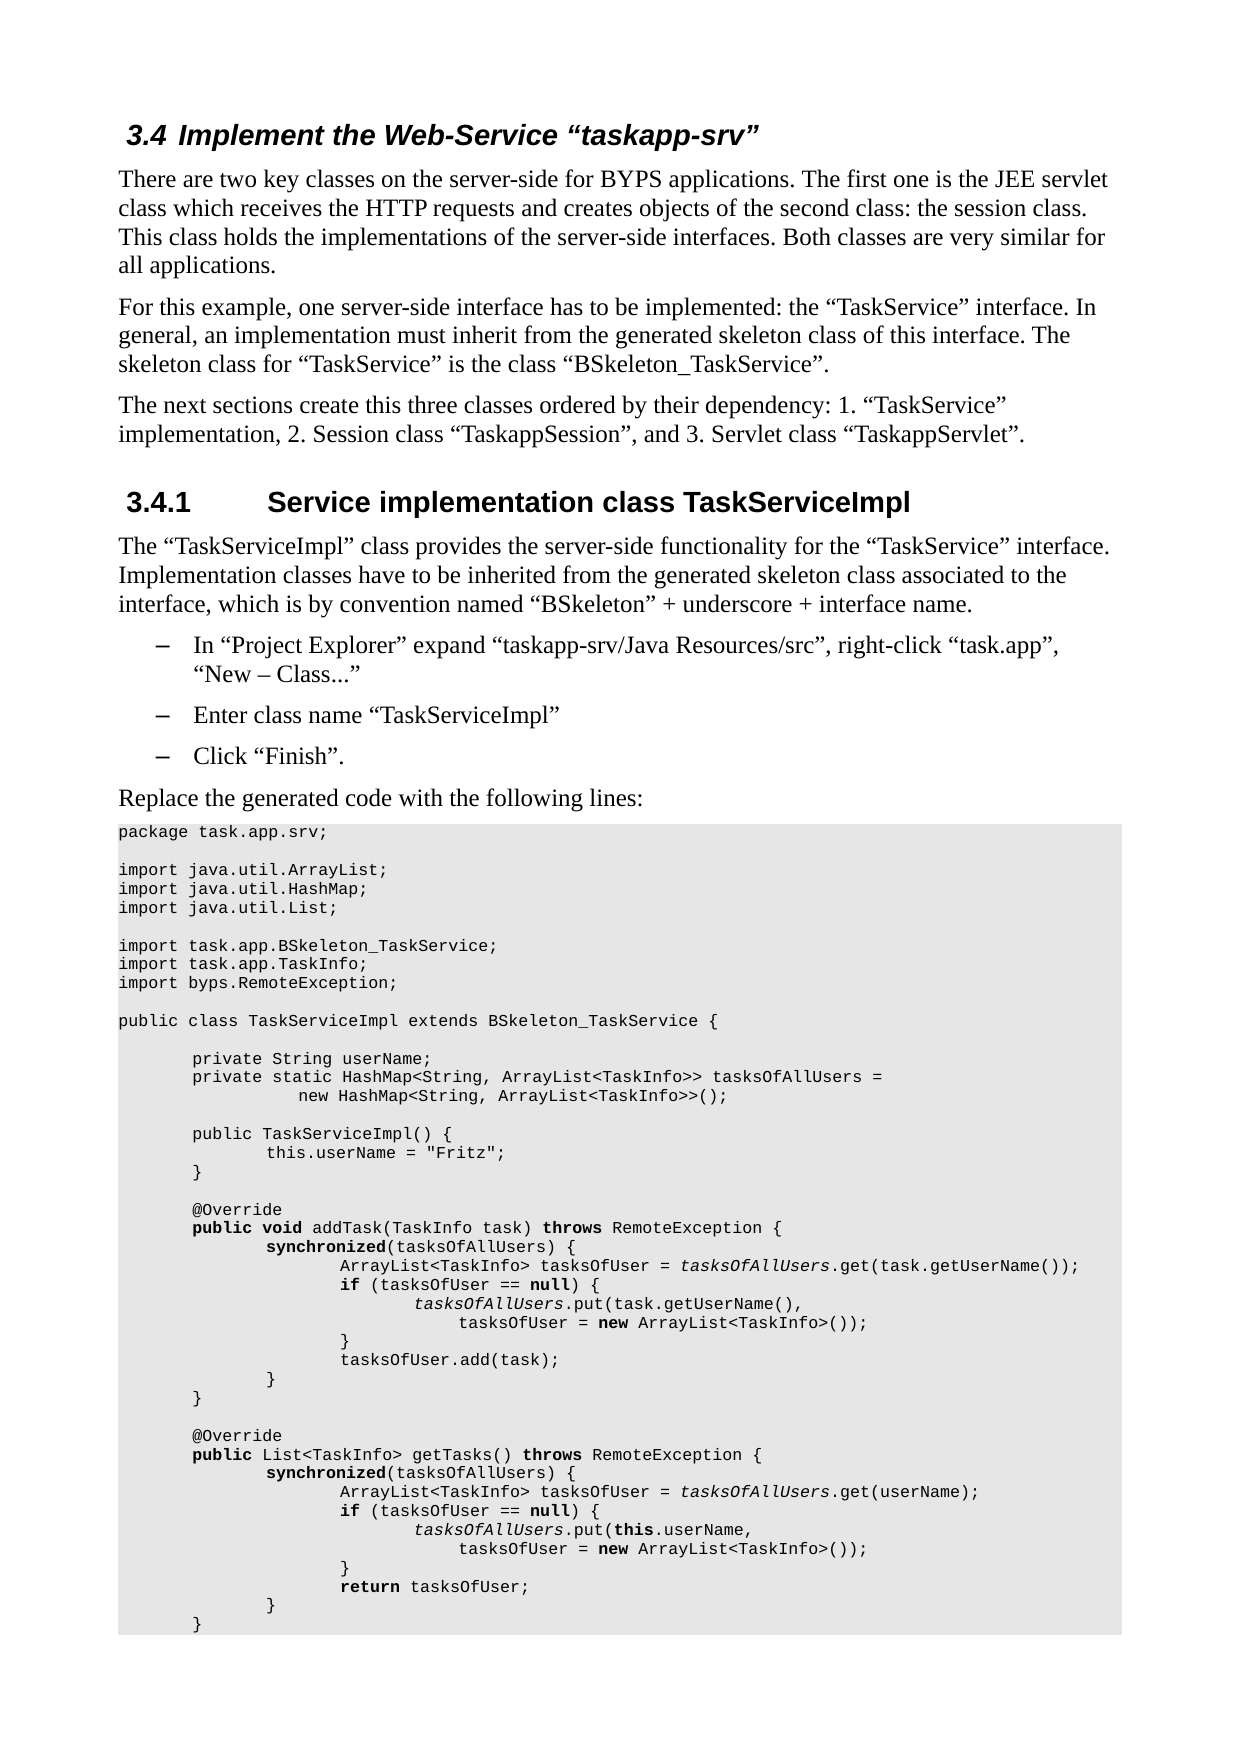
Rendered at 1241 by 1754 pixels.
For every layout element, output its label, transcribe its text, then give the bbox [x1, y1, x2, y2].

text tasksOfAllUsers.put(task.getUserName(), [118, 1295, 1122, 1314]
text import byps.RemoteException; [118, 975, 1122, 994]
text tasksOfUser = new ArrayList<TaskInfo>()); [118, 1540, 1122, 1559]
text The “TaskServiceImpl” class provides the server-side functionality for the “TaskService” interface. Implementation classes have to be inherited from the generated skeleton class associated to the interface, which is by convention named “BSkeleton” + underscore + interface name. [118, 531, 1122, 618]
text } [118, 1597, 1122, 1616]
text } [118, 1559, 1122, 1578]
text import java.util.ArrayList; [118, 862, 1122, 881]
subtitle Implement the Web-Service “taskapp-srv” [118, 118, 1122, 152]
text private String userName; [118, 1050, 1122, 1069]
text this.userName = "Fritz"; [118, 1144, 1122, 1163]
text Replace the generated code with the following lines: [118, 783, 1122, 811]
text ArrayList<TaskInfo> tasksOfUser = tasksOfAllUsers.get(userName); [118, 1484, 1122, 1503]
text import java.util.List; [118, 899, 1122, 918]
text public List<TaskInfo> getTasks() throws RemoteException { [118, 1446, 1122, 1465]
text tasksOfUser.add(task); [118, 1352, 1122, 1371]
text } [118, 1333, 1122, 1352]
list Click “Finish”. [156, 741, 1122, 770]
text new HashMap<String, ArrayList<TaskInfo>>(); [118, 1088, 1122, 1107]
text if (tasksOfUser == null) { [118, 1276, 1122, 1295]
subtitle Service implementation class TaskServiceImpl [118, 485, 1122, 519]
text import task.app.BSkeleton_TaskService; [118, 937, 1122, 956]
text } [118, 1616, 1122, 1635]
text public class TaskServiceImpl extends BSkeleton_TaskService { [118, 1012, 1122, 1031]
text tasksOfUser = new ArrayList<TaskInfo>()); [118, 1314, 1122, 1333]
text return tasksOfUser; [118, 1578, 1122, 1597]
text @Override [118, 1201, 1122, 1220]
text import task.app.TaskInfo; [118, 956, 1122, 975]
text import java.util.HashMap; [118, 881, 1122, 899]
text if (tasksOfUser == null) { [118, 1503, 1122, 1522]
text The next sections create this three classes ordered by their dependency: 1. “TaskService” implementation, 2. Session class “TaskappSession”, and 3. Servlet class “TaskappServlet”. [118, 390, 1122, 448]
text synchronized(tasksOfAllUsers) { [118, 1239, 1122, 1258]
text For this example, one server-side interface has to be implemented: the “TaskService” interface. In general, an implementation must inherit from the generated skeleton class of this interface. The skeleton class for “TaskService” is the class “BSkeleton_TaskService”. [118, 292, 1122, 378]
text public void addTask(TaskInfo task) throws RemoteException { [118, 1220, 1122, 1239]
text public TaskServiceImpl() { [118, 1126, 1122, 1144]
text package task.app.srv; [118, 824, 1122, 843]
text ArrayList<TaskInfo> tasksOfUser = tasksOfAllUsers.get(task.getUserName()); [118, 1258, 1122, 1276]
text synchronized(tasksOfAllUsers) { [118, 1465, 1122, 1484]
text private static HashMap<String, ArrayList<TaskInfo>> tasksOfAllUsers = [118, 1069, 1122, 1088]
text } [118, 1389, 1122, 1408]
text tasksOfAllUsers.put(this.userName, [118, 1522, 1122, 1540]
text } [118, 1371, 1122, 1389]
list In “Project Explorer” expand “taskapp-srv/Java Resources/src”, right-click “task.app”, “New – Class...” [156, 630, 1122, 688]
text @Override [118, 1427, 1122, 1446]
text There are two key classes on the server-side for BYPS applications. The first one is the JEE servlet class which receives the HTTP requests and creates objects of the second class: the session class. This class holds the implementations of the server-side interfaces. Both classes are very similar for all applications. [118, 164, 1122, 279]
list Enter class name “TaskServiceImpl” [156, 700, 1122, 729]
text } [118, 1163, 1122, 1182]
